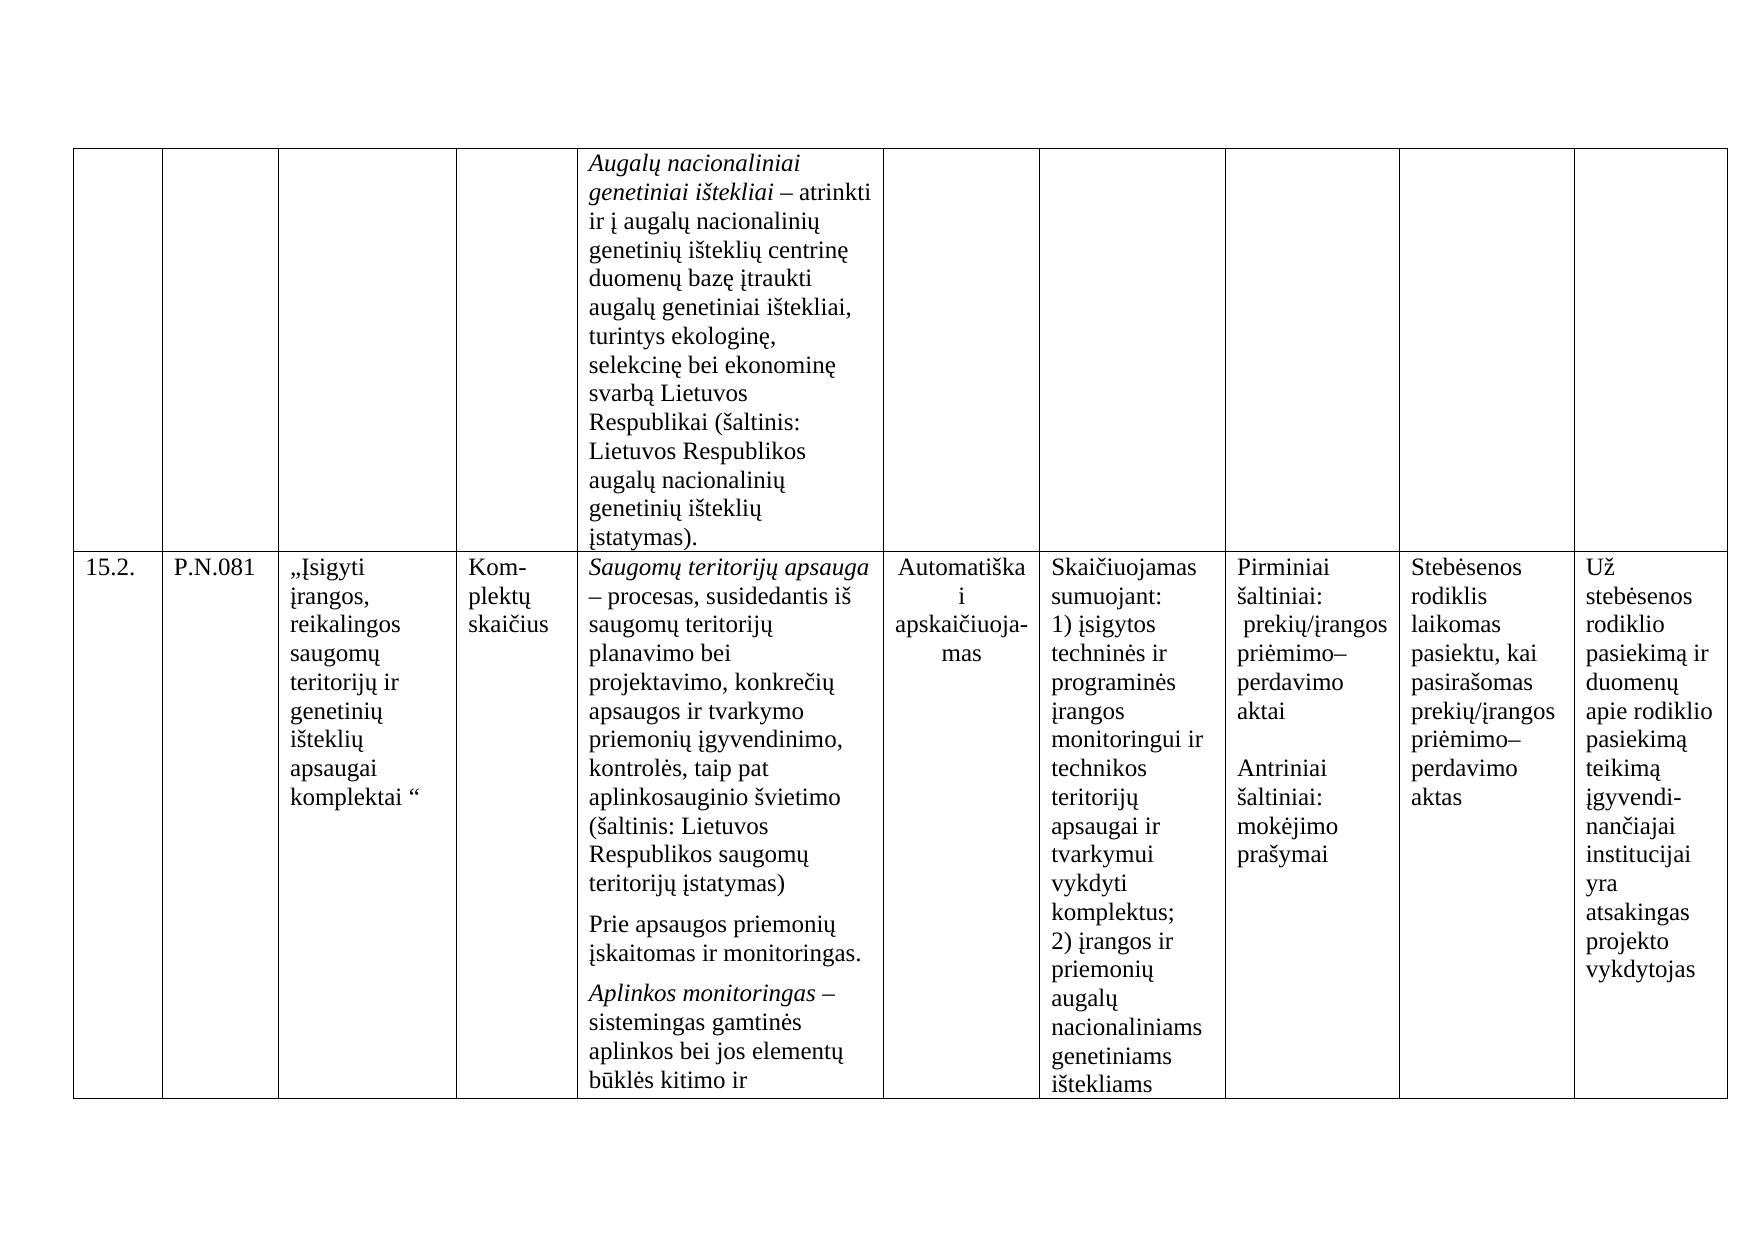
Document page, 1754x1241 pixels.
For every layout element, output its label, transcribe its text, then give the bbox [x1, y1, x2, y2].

table_cell [163, 149, 278, 551]
table_cell Automatiškai apskaičiuoja-mas [884, 552, 1039, 1098]
table_cell Skaičiuojamas sumuojant: 1) įsigytos techninės ir programinės įrangos monitoringui ir technikos teritorijų apsaugai ir tvarkymui vykdyti komplektus; 2) įrangos ir priemonių augalų nacionaliniams genetiniams ištekliams [1040, 552, 1225, 1098]
table_cell Stebėsenos rodiklis laikomas pasiektu, kai pasirašomas prekių/įrangos priėmimo–perdavimo aktas [1400, 552, 1574, 1098]
table_cell „Įsigyti įrangos, reikalingos saugomų teritorijų ir genetinių išteklių apsaugai komplektai “ [279, 552, 456, 1098]
table_cell P.N.081 [163, 552, 278, 1098]
table_cell Už stebėsenos rodiklio pasiekimą ir duomenų apie rodiklio pasiekimą teikimą įgyvendi-nančiajai institucijai yra atsakingas projekto vykdytojas [1575, 552, 1727, 1098]
table_cell 15.2. [74, 552, 162, 1098]
table_cell [1400, 149, 1574, 551]
table_cell [279, 149, 456, 551]
table_cell Augalų nacionaliniai genetiniai ištekliai – atrinkti ir į augalų nacionalinių genetinių išteklių centrinę duomenų bazę įtraukti augalų genetiniai ištekliai, turintys ekologinę, selekcinę bei ekonominę svarbą Lietuvos Respublikai (šaltinis: Lietuvos Respublikos augalų nacionalinių genetinių išteklių įstatymas). [578, 149, 883, 551]
table_cell [1226, 149, 1399, 551]
table_cell [457, 149, 577, 551]
table_cell Pirminiai šaltiniai: prekių/įrangos priėmimo–perdavimo aktai Antriniai šaltiniai: mokėjimo prašymai [1226, 552, 1399, 1098]
table_cell Kom-plektų skaičius [457, 552, 577, 1098]
table_cell [1575, 149, 1727, 551]
table_cell [1040, 149, 1225, 551]
table_cell [884, 149, 1039, 551]
table_cell [74, 149, 162, 551]
table_cell Saugomų teritorijų apsauga – procesas, susidedantis iš saugomų teritorijų planavimo bei projektavimo, konkrečių apsaugos ir tvarkymo priemonių įgyvendinimo, kontrolės, taip pat aplinkosauginio švietimo (šaltinis: Lietuvos Respublikos saugomų teritorijų įstatymas) Prie apsaugos priemonių įskaitomas ir monitoringas. Aplinkos monitoringas – sistemingas gamtinės aplinkos bei jos elementų būklės kitimo ir [578, 552, 883, 1098]
